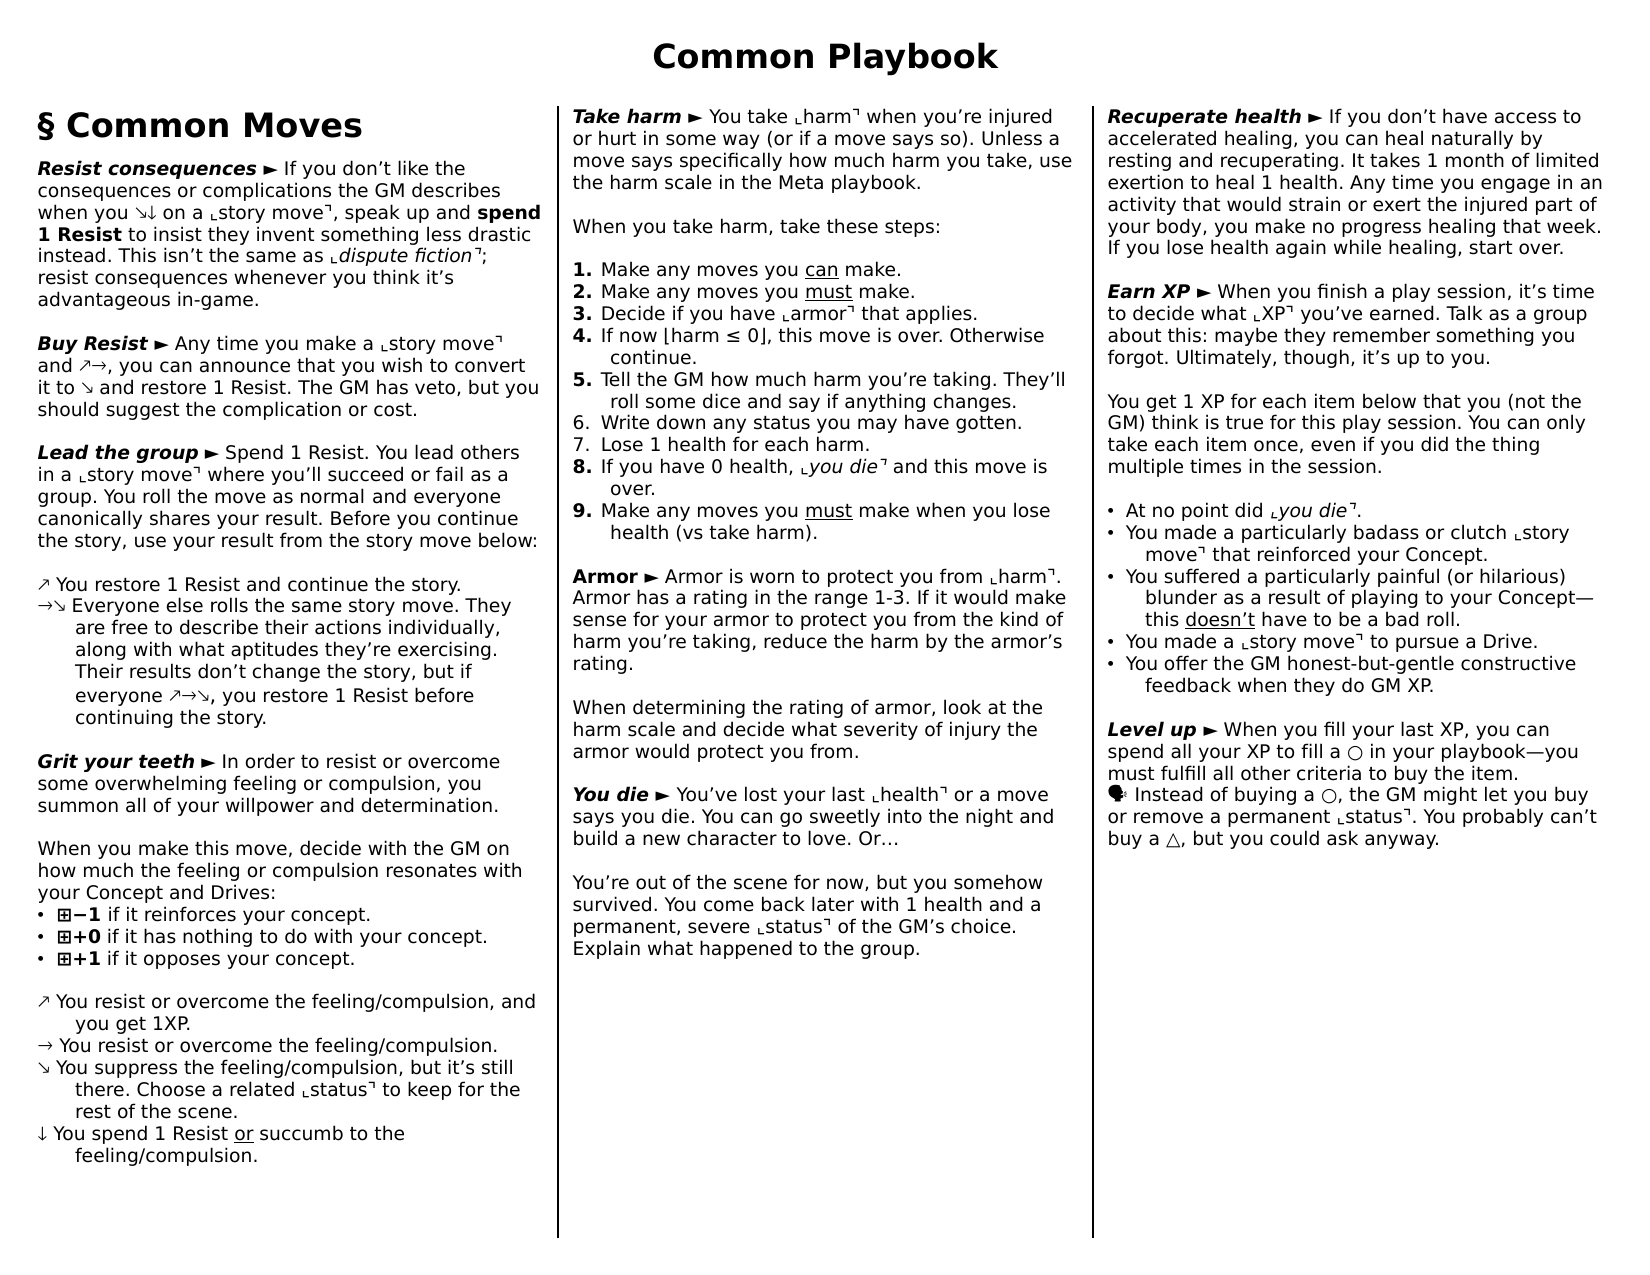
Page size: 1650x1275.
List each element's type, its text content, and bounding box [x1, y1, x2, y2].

text Armor ► Armor is worn to protect you from ⌞harm⌝. Armor has a rating in the range 1-3. If it would make sense for your armor to protect you from the kind of harm you’re taking, reduce the harm by the armor’s rating. [572, 566, 1077, 675]
list You made a ⌞story move⌝ to pursue a Drive. [1107, 631, 1612, 653]
list If now ⌊harm ≤ 0⌋, this move is over. Otherwise continue. [572, 325, 1077, 369]
list If you have 0 health, ⌞you die⌝ and this move is over. [572, 456, 1077, 500]
list ⊞+0 if it has nothing to do with your concept. [37, 926, 542, 948]
list Make any moves you must make. [572, 281, 1077, 303]
text Lead the group ► Spend 1 Resist. You lead others in a ⌞story move⌝ where you’ll succeed or fail as a group. You roll the move as normal and everyone canonically shares your result. Before you continue the story, use your result from the story move below: [37, 442, 542, 552]
text 🡕 You resist or overcome the feeling/compulsion, and you get 1XP. [37, 992, 542, 1035]
text 🡖 You suppress the feeling/compulsion, but it’s still there. Choose a related ⌞status⌝ to keep for the rest of the scene. [37, 1057, 542, 1123]
text Grit your teeth ► In order to resist or overcome some overwhelming feeling or compulsion, you summon all of your willpower and determination. [37, 751, 542, 817]
subtitle § Common Moves [37, 106, 542, 145]
text Resist consequences ► If you don’t like the consequences or complications the GM describes when you 🡖🡓 on a ⌞story move⌝, speak up and spend 1 Resist to insist they invent something less drastic instead. This isn’t the same as ⌞dispute fiction⌝; resist consequences whenever you think it’s advantageous in-game. [37, 158, 542, 311]
list You offer the GM honest-but-gentle constructive feedback when they do GM XP. [1107, 653, 1612, 697]
text When you make this move, decide with the GM on how much the feeling or compulsion resonates with your Concept and Drives: [37, 838, 542, 904]
text Take harm ► You take ⌞harm⌝ when you’re injured or hurt in some way (or if a move says so). Unless a move says specifically how much harm you take, use the harm scale in the Meta playbook. [572, 106, 1077, 194]
list Make any moves you must make when you lose health (vs take harm). [572, 500, 1077, 544]
text When you take harm, take these steps: [572, 216, 1077, 238]
list At no point did ⌞you die⌝. [1107, 500, 1612, 522]
text Level up ► When you fill your last XP, you can spend all your XP to fill a ○ in your playbook—you must fulfill all other criteria to buy the item. [1107, 719, 1612, 784]
text When determining the rating of armor, look at the harm scale and decide what severity of injury the armor would protect you from. [572, 697, 1077, 763]
list Make any moves you can make. [572, 259, 1077, 281]
list ⊞−1 if it reinforces your concept. [37, 904, 542, 926]
text You die ► You’ve lost your last ⌞health⌝ or a move says you die. You can go sweetly into the night and build a new character to love. Or… [572, 784, 1077, 850]
list Decide if you have ⌞armor⌝ that applies. [572, 303, 1077, 325]
list Lose 1 health for each harm. [572, 434, 1077, 456]
list You made a particularly badass or clutch ⌞story move⌝ that reinforced your Concept. [1107, 522, 1612, 566]
text Buy Resist ► Any time you make a ⌞story move⌝ and 🡕🡒, you can announce that you wish to convert it to 🡖 and restore 1 Resist. The GM has veto, but you should suggest the complication or cost. [37, 333, 542, 420]
text Earn XP ► When you finish a play session, it’s time to decide what ⌞XP⌝ you’ve earned. Talk as a group about this: maybe they remember something you forgot. Ultimately, though, it’s up to you. [1107, 281, 1612, 369]
text 🡕 You restore 1 Resist and continue the story. [37, 573, 542, 595]
list ⊞+1 if it opposes your concept. [37, 948, 542, 970]
text 🡒 You resist or overcome the feeling/compulsion. [37, 1035, 542, 1057]
text You get 1 XP for each item below that you (not the GM) think is true for this play session. You can only take each item once, even if you did the thing multiple times in the session. [1107, 391, 1612, 478]
text 🗣 Instead of buying a ○, the GM might let you buy or remove a permanent ⌞status⌝. You probably can’t buy a △, but you could ask anyway. [1107, 784, 1612, 850]
text Recuperate health ► If you don’t have access to accelerated healing, you can heal naturally by resting and recuperating. It takes 1 month of limited exertion to heal 1 health. Any time you engage in an activity that would strain or exert the injured part of your body, you make no progress healing that week. If you lose health again while healing, start over. [1107, 106, 1612, 259]
text You’re out of the scene for now, but you somehow survived. You come back later with 1 health and a permanent, severe ⌞status⌝ of the GM’s choice. Explain what happened to the group. [572, 872, 1077, 959]
text 🡓 You spend 1 Resist or succumb to the feeling/compulsion. [37, 1123, 542, 1167]
list You suffered a particularly painful (or hilarious) blunder as a result of playing to your Concept—this doesn’t have to be a bad roll. [1107, 566, 1612, 631]
list Tell the GM how much harm you’re taking. They’ll roll some dice and say if anything changes. [572, 369, 1077, 413]
list Write down any status you may have gotten. [572, 413, 1077, 434]
text 🡒🡖 Everyone else rolls the same story move. They are free to describe their actions individually, along with what aptitudes they’re exercising. Their results don’t change the story, but if everyone 🡕🡒🡖, you restore 1 Resist before continuing the story. [37, 595, 542, 729]
